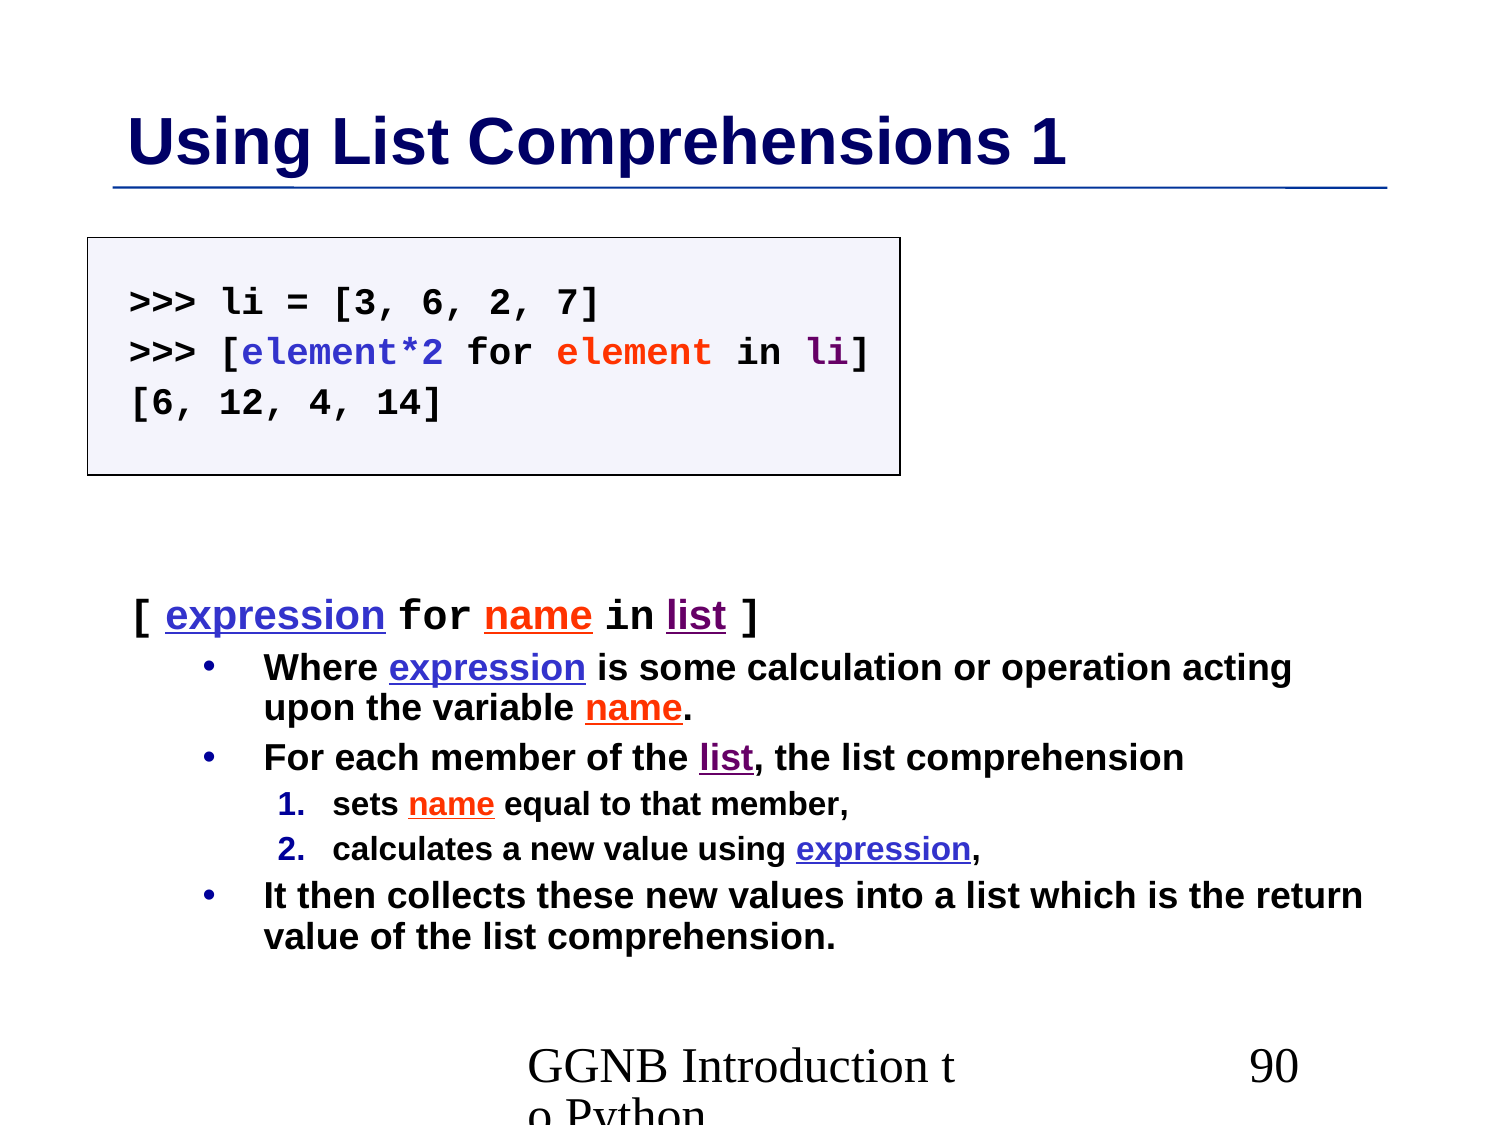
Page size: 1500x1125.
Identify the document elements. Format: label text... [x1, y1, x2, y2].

list >>> li = [3, 6, 2, 7] >>> [element*2 for element in li] [6, 12, 4, 14] [ expression for name in list ] Where expression is some calculation or operation acting upon the variable name. For each member of the list, the list comprehension sets name equal to that member, calculates a new value using expression, It then collects these new values into a list which is the return value of the list comprehension. [112, 275, 1388, 1026]
title Using List Comprehensions 1 [112, 89, 1388, 185]
text_box [87, 237, 901, 475]
